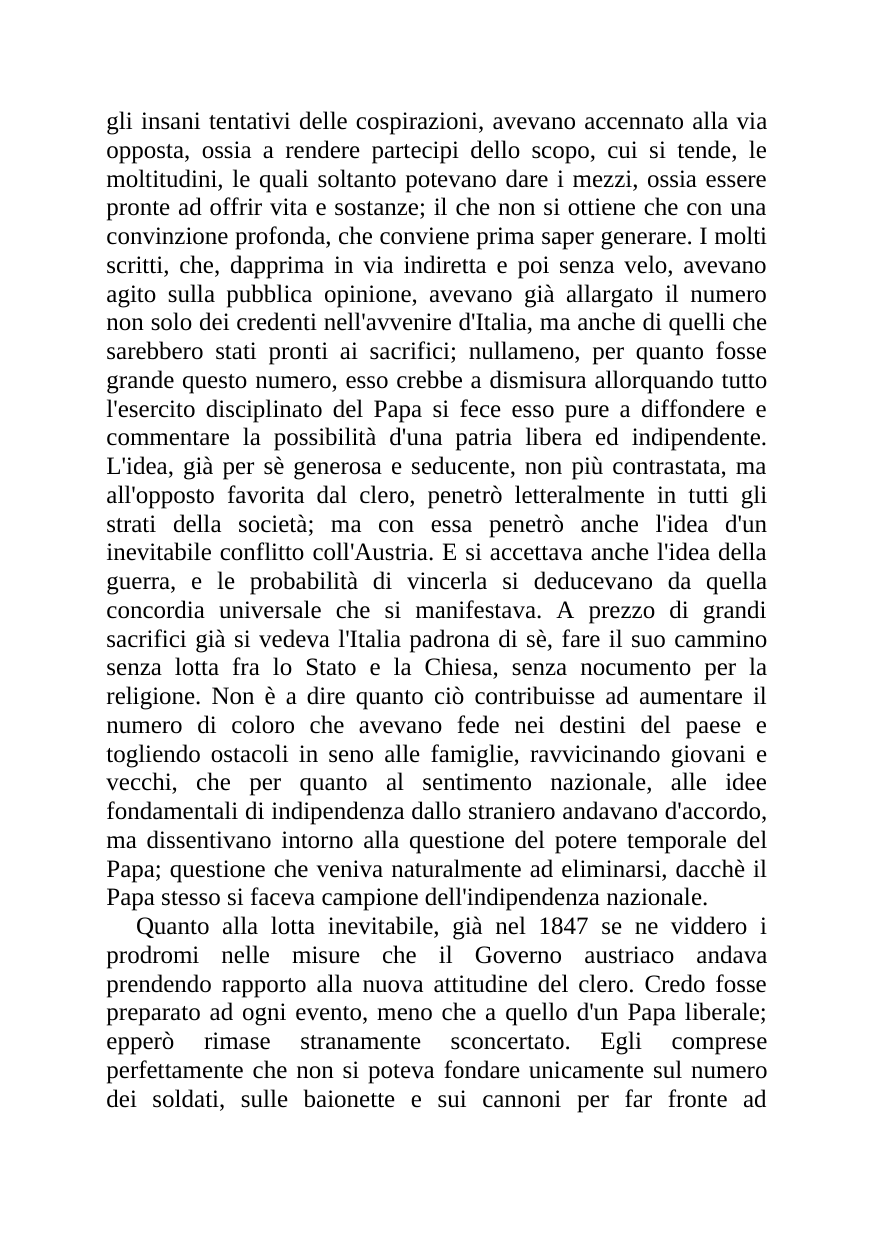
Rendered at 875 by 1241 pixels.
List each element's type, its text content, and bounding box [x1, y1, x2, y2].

text gli insani tentativi delle cospirazioni, avevano accennato alla via opposta, ossia a rendere partecipi dello scopo, cui si tende, le moltitudini, le quali soltanto potevano dare i mezzi, ossia essere pronte ad offrir vita e sostanze; il che non si ottiene che con una convinzione profonda, che conviene prima saper generare. I molti scritti, che, dapprima in via indiretta e poi senza velo, avevano agito sulla pubblica opinione, avevano già allargato il numero non solo dei credenti nell'avvenire d'Italia, ma anche di quelli che sarebbero stati pronti ai sacrifici; nullameno, per quanto fosse grande questo numero, esso crebbe a dismisura allorquando tutto l'esercito disciplinato del Papa si fece esso pure a diffondere e commentare la possibilità d'una patria libera ed indipendente. L'idea, già per sè generosa e seducente, non più contrastata, ma all'opposto favorita dal clero, penetrò letteralmente in tutti gli strati della società; ma con essa penetrò anche l'idea d'un inevitabile conflitto coll'Austria. E si accettava anche l'idea della guerra, e le probabilità di vincerla si deducevano da quella concordia universale che si manifestava. A prezzo di grandi sacrifici già si vedeva l'Italia padrona di sè, fare il suo cammino senza lotta fra lo Stato e la Chiesa, senza nocumento per la religione. Non è a dire quanto ciò contribuisse ad aumentare il numero di coloro che avevano fede nei destini del paese e togliendo ostacoli in seno alle famiglie, ravvicinando giovani e vecchi, che per quanto al sentimento nazionale, alle idee fondamentali di indipendenza dallo straniero andavano d'accordo, ma dissentivano intorno alla questione del potere temporale del Papa; questione che veniva naturalmente ad eliminarsi, dacchè il Papa stesso si faceva campione dell'indipendenza nazionale. [106, 106, 768, 911]
text Quanto alla lotta inevitabile, già nel 1847 se ne viddero i prodromi nelle misure che il Governo austriaco andava prendendo rapporto alla nuova attitudine del clero. Credo fosse preparato ad ogni evento, meno che a quello d'un Papa liberale; epperò rimase stranamente sconcertato. Egli comprese perfettamente che non si poteva fondare unicamente sul numero dei soldati, sulle baionette e sui cannoni per far fronte ad [106, 911, 768, 1112]
